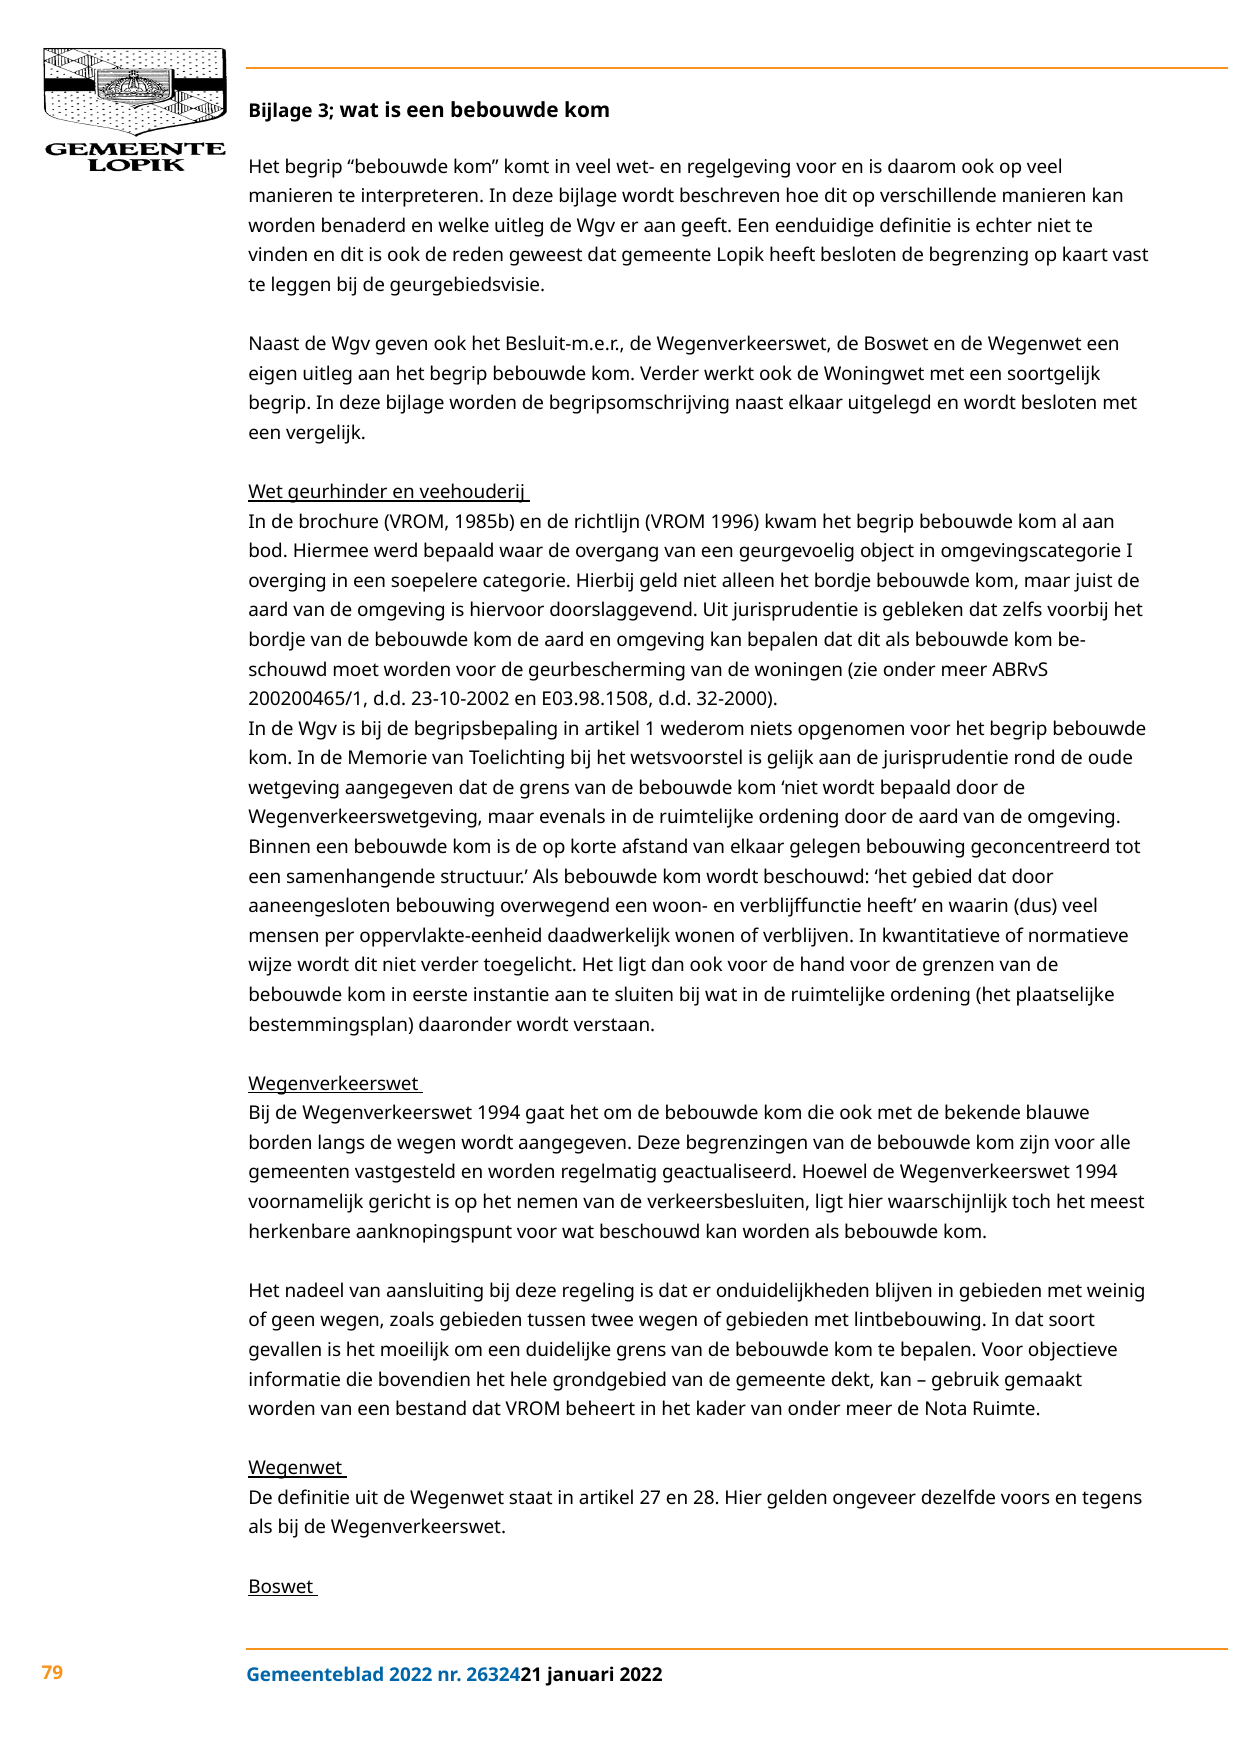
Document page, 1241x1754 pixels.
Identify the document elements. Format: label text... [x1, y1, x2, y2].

text Wegenverkeerswet [248, 1070, 1152, 1096]
text Het nadeel van aansluiting bij deze regeling is dat er onduidelijkheden blijven in gebieden met weinig of geen wegen, zoals gebieden tussen twee wegen of gebieden met lintbebouwing. In dat soort gevallen is het moeilijk om een duidelijke grens van de bebouwde kom te bepalen. Voor objectieve informatie die bovendien het hele grondgebied van de gemeente dekt, kan – gebruik gemaakt worden van een bestand dat VROM beheert in het kader van onder meer de Nota Ruimte. [248, 1277, 1152, 1421]
text De definitie uit de Wegenwet staat in artikel 27 en 28. Hier gelden ongeveer dezelfde voors en tegens als bij de Wegenverkeerswet. [248, 1484, 1152, 1539]
text Wet geurhinder en veehouderij [248, 478, 1152, 504]
text Naast de Wgv geven ook het Besluit-m.e.r., de Wegenverkeerswet, de Boswet en de Wegenwet een eigen uitleg aan het begrip bebouwde kom. Verder werkt ook de Woningwet met een soortgelijk begrip. In deze bijlage worden de begripsomschrijving naast elkaar uitgelegd en wordt besloten met een vergelijk. [248, 330, 1152, 445]
text Bijlage 3; wat is een bebouwde kom [248, 95, 1152, 123]
text Bij de Wegenverkeerswet 1994 gaat het om de bebouwde kom die ook met de bekende blauwe borden langs de wegen wordt aangegeven. Deze begrenzingen van de bebouwde kom zijn voor alle gemeenten vastgesteld en worden regelmatig geactualiseerd. Hoewel de Wegenverkeerswet 1994 voornamelijk gericht is op het nemen van de verkeersbesluiten, ligt hier waarschijnlijk toch het meest herkenbare aanknopingspunt voor wat beschouwd kan worden als bebouwde kom. [248, 1099, 1152, 1244]
text Wegenwet [248, 1454, 1152, 1480]
text Het begrip “bebouwde kom” komt in veel wet- en regelgeving voor en is daarom ook op veel manieren te interpreteren. In deze bijlage wordt beschreven hoe dit op verschillende manieren kan worden benaderd en welke uitleg de Wgv er aan geeft. Een eenduidige definitie is echter niet te vinden en dit is ook de reden geweest dat gemeente Lopik heeft besloten de begrenzing op kaart vast te leggen bij de geurgebiedsvisie. [248, 153, 1152, 297]
picture [41, 47, 231, 172]
text In de brochure (VROM, 1985b) en de richtlijn (VROM 1996) kwam het begrip bebouwde kom al aan bod. Hiermee werd bepaald waar de overgang van een geurgevoelig object in omgevingscategorie I overging in een soepelere categorie. Hierbij geld niet alleen het bordje bebouwde kom, maar juist de aard van de omgeving is hiervoor doorslaggevend. Uit jurisprudentie is gebleken dat zelfs voorbij het bordje van de bebouwde kom de aard en omgeving kan bepalen dat dit als bebouwde kom be- schouwd moet worden voor de geurbescherming van de woningen (zie onder meer ABRvS 200200465/1, d.d. 23-10-2002 en E03.98.1508, d.d. 32-2000). [248, 508, 1152, 711]
text In de Wgv is bij de begripsbepaling in artikel 1 wederom niets opgenomen voor het begrip bebouwde kom. In de Memorie van Toelichting bij het wetsvoorstel is gelijk aan de jurisprudentie rond de oude wetgeving aangegeven dat de grens van de bebouwde kom ‘niet wordt bepaald door de Wegenverkeerswetgeving, maar evenals in de ruimtelijke ordening door de aard van de omgeving. Binnen een bebouwde kom is de op korte afstand van elkaar gelegen bebouwing geconcentreerd tot een samenhangende structuur.’ Als bebouwde kom wordt beschouwd: ‘het gebied dat door aaneengesloten bebouwing overwegend een woon- en verblijffunctie heeft’ en waarin (dus) veel mensen per oppervlakte-eenheid daadwerkelijk wonen of verblijven. In kwantitatieve of normatieve wijze wordt dit niet verder toegelicht. Het ligt dan ook voor de hand voor de grenzen van de bebouwde kom in eerste instantie aan te sluiten bij wat in de ruimtelijke ordening (het plaatselijke bestemmingsplan) daaronder wordt verstaan. [248, 715, 1152, 1037]
text Boswet [248, 1573, 1152, 1599]
